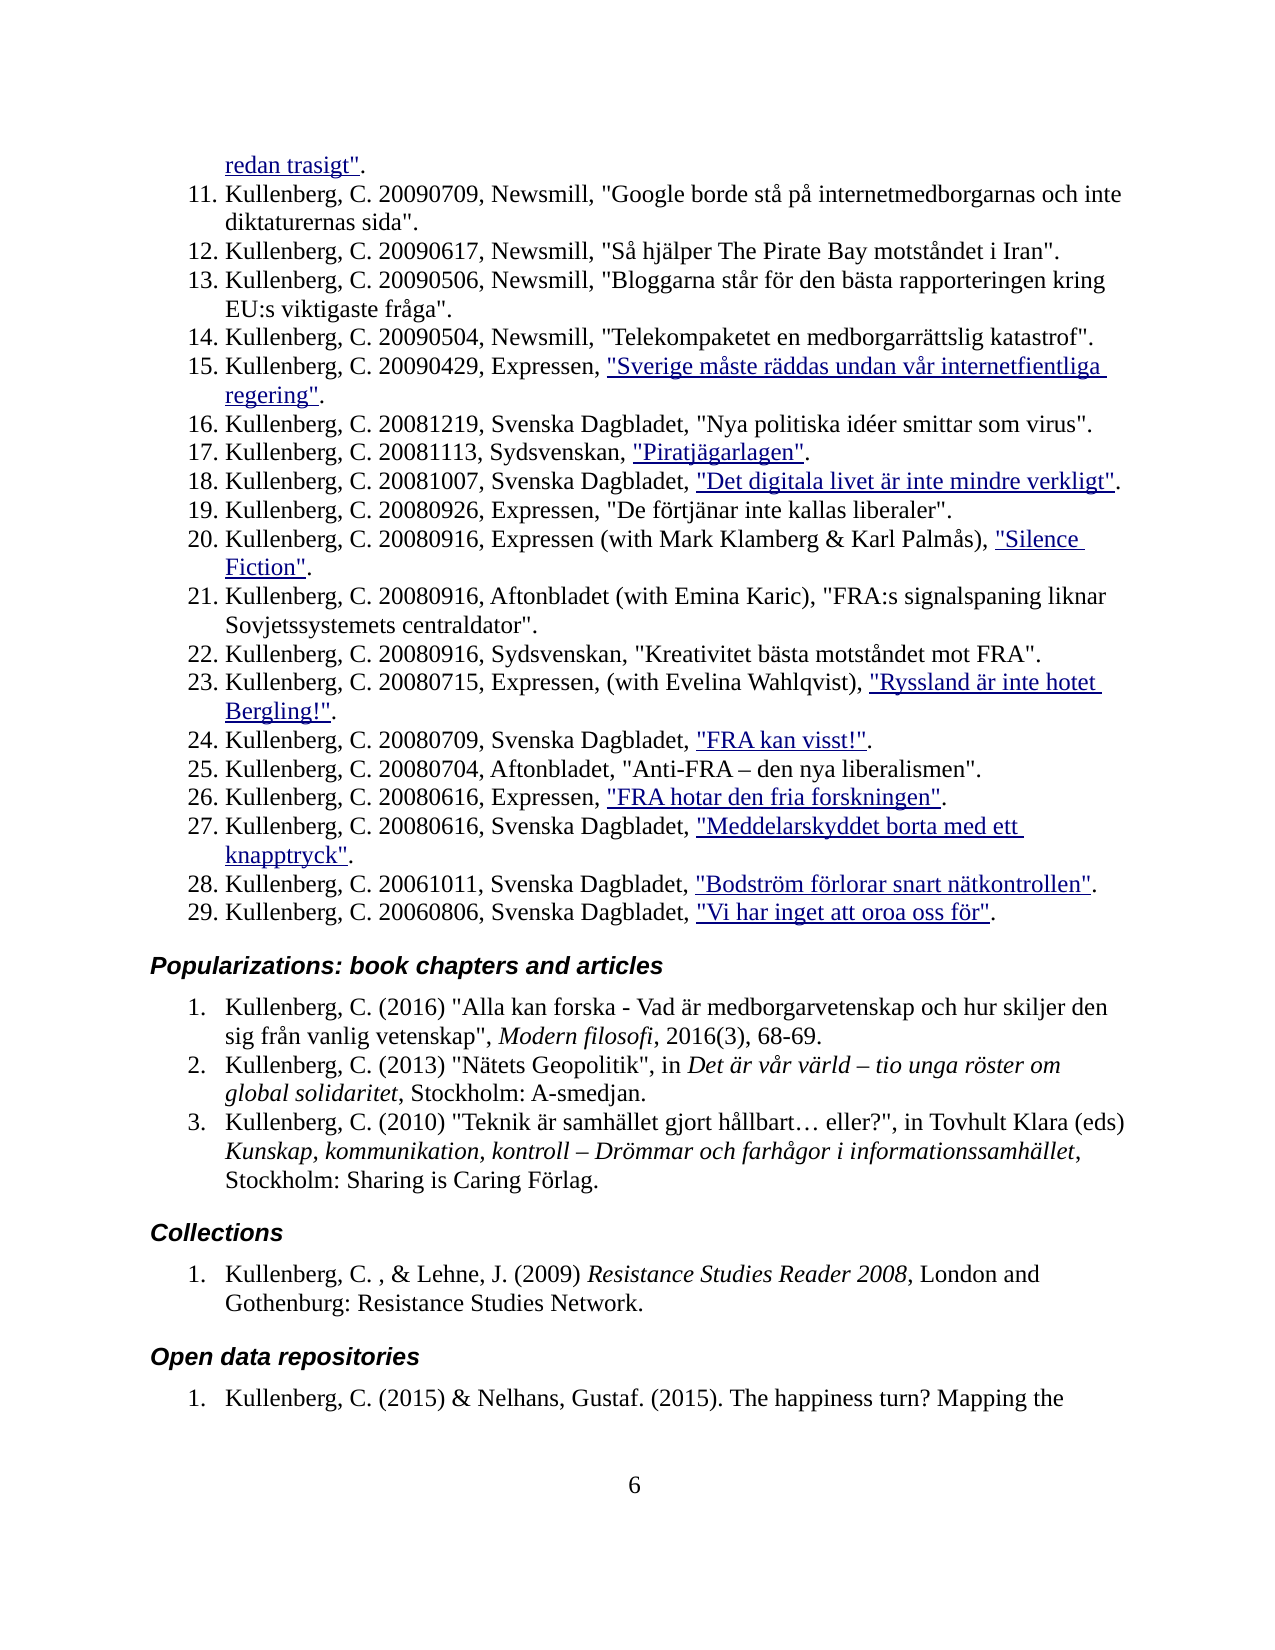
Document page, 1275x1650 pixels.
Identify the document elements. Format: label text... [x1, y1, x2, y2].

list Kullenberg, C. 20090504, Newsmill, "Telekompaketet en medborgarrättslig katastrof". [187, 322, 1125, 351]
subtitle Collections [150, 1218, 1125, 1247]
list Kullenberg, C. 20080715, Expressen, (with Evelina Wahlqvist), "Ryssland är inte hotet Bergling!". [187, 667, 1125, 725]
subtitle Open data repositories [150, 1342, 1125, 1371]
list Kullenberg, C. (2013) "Nätets Geopolitik", in Det är vår värld – tio unga röster om global solidaritet, Stockholm: A-smedjan. [187, 1050, 1125, 1107]
list Kullenberg, C. 20090617, Newsmill, "Så hjälper The Pirate Bay motståndet i Iran". [187, 236, 1125, 265]
list Kullenberg, C. 20060806, Svenska Dagbladet, "Vi har inget att oroa oss för". [187, 897, 1125, 926]
list Kullenberg, C. 20080616, Svenska Dagbladet, "Meddelarskyddet borta med ett knapptryck". [187, 811, 1125, 869]
list Kullenberg, C. 20080709, Svenska Dagbladet, "FRA kan visst!". [187, 725, 1125, 754]
list Kullenberg, C. 20080926, Expressen, "De förtjänar inte kallas liberaler". [187, 495, 1125, 524]
list redan trasigt". [187, 150, 1125, 179]
list Kullenberg, C. (2016) "Alla kan forska - Vad är medborgarvetenskap och hur skiljer den sig från vanlig vetenskap", Modern filosofi, 2016(3), 68-69. [187, 992, 1125, 1050]
list Kullenberg, C. 20081007, Svenska Dagbladet, "Det digitala livet är inte mindre verkligt". [187, 466, 1125, 495]
list Kullenberg, C. 20090709, Newsmill, "Google borde stå på internetmedborgarnas och inte diktaturernas sida". [187, 179, 1125, 236]
list Kullenberg, C. 20080704, Aftonbladet, "Anti-FRA – den nya liberalismen". [187, 754, 1125, 782]
list Kullenberg, C. 20090506, Newsmill, "Bloggarna står för den bästa rapporteringen kring EU:s viktigaste fråga". [187, 265, 1125, 322]
list Kullenberg, C. (2015) & Nelhans, Gustaf. (2015). The happiness turn? Mapping the [187, 1383, 1125, 1412]
list Kullenberg, C. 20080616, Expressen, "FRA hotar den fria forskningen". [187, 782, 1125, 811]
list Kullenberg, C. 20081113, Sydsvenskan, "Piratjägarlagen". [187, 437, 1125, 466]
subtitle Popularizations: book chapters and articles [150, 951, 1125, 980]
list Kullenberg, C. (2010) "Teknik är samhället gjort hållbart… eller?", in Tovhult Klara (eds) Kunskap, kommunikation, kontroll – Drömmar och farhågor i informationssamhället, Stockholm: Sharing is Caring Förlag. [187, 1107, 1125, 1193]
list Kullenberg, C. 20081219, Svenska Dagbladet, "Nya politiska idéer smittar som virus". [187, 409, 1125, 437]
list Kullenberg, C. 20090429, Expressen, "Sverige måste räddas undan vår internetfientliga regering". [187, 351, 1125, 409]
list Kullenberg, C. 20061011, Svenska Dagbladet, "Bodström förlorar snart nätkontrollen". [187, 869, 1125, 897]
list Kullenberg, C. 20080916, Aftonbladet (with Emina Karic), "FRA:s signalspaning liknar Sovjetssystemets centraldator". [187, 581, 1125, 639]
list Kullenberg, C. , & Lehne, J. (2009) Resistance Studies Reader 2008, London and Gothenburg: Resistance Studies Network. [187, 1259, 1125, 1317]
list Kullenberg, C. 20080916, Sydsvenskan, "Kreativitet bästa motståndet mot FRA". [187, 639, 1125, 667]
list Kullenberg, C. 20080916, Expressen (with Mark Klamberg & Karl Palmås), "Silence Fiction". [187, 524, 1125, 581]
